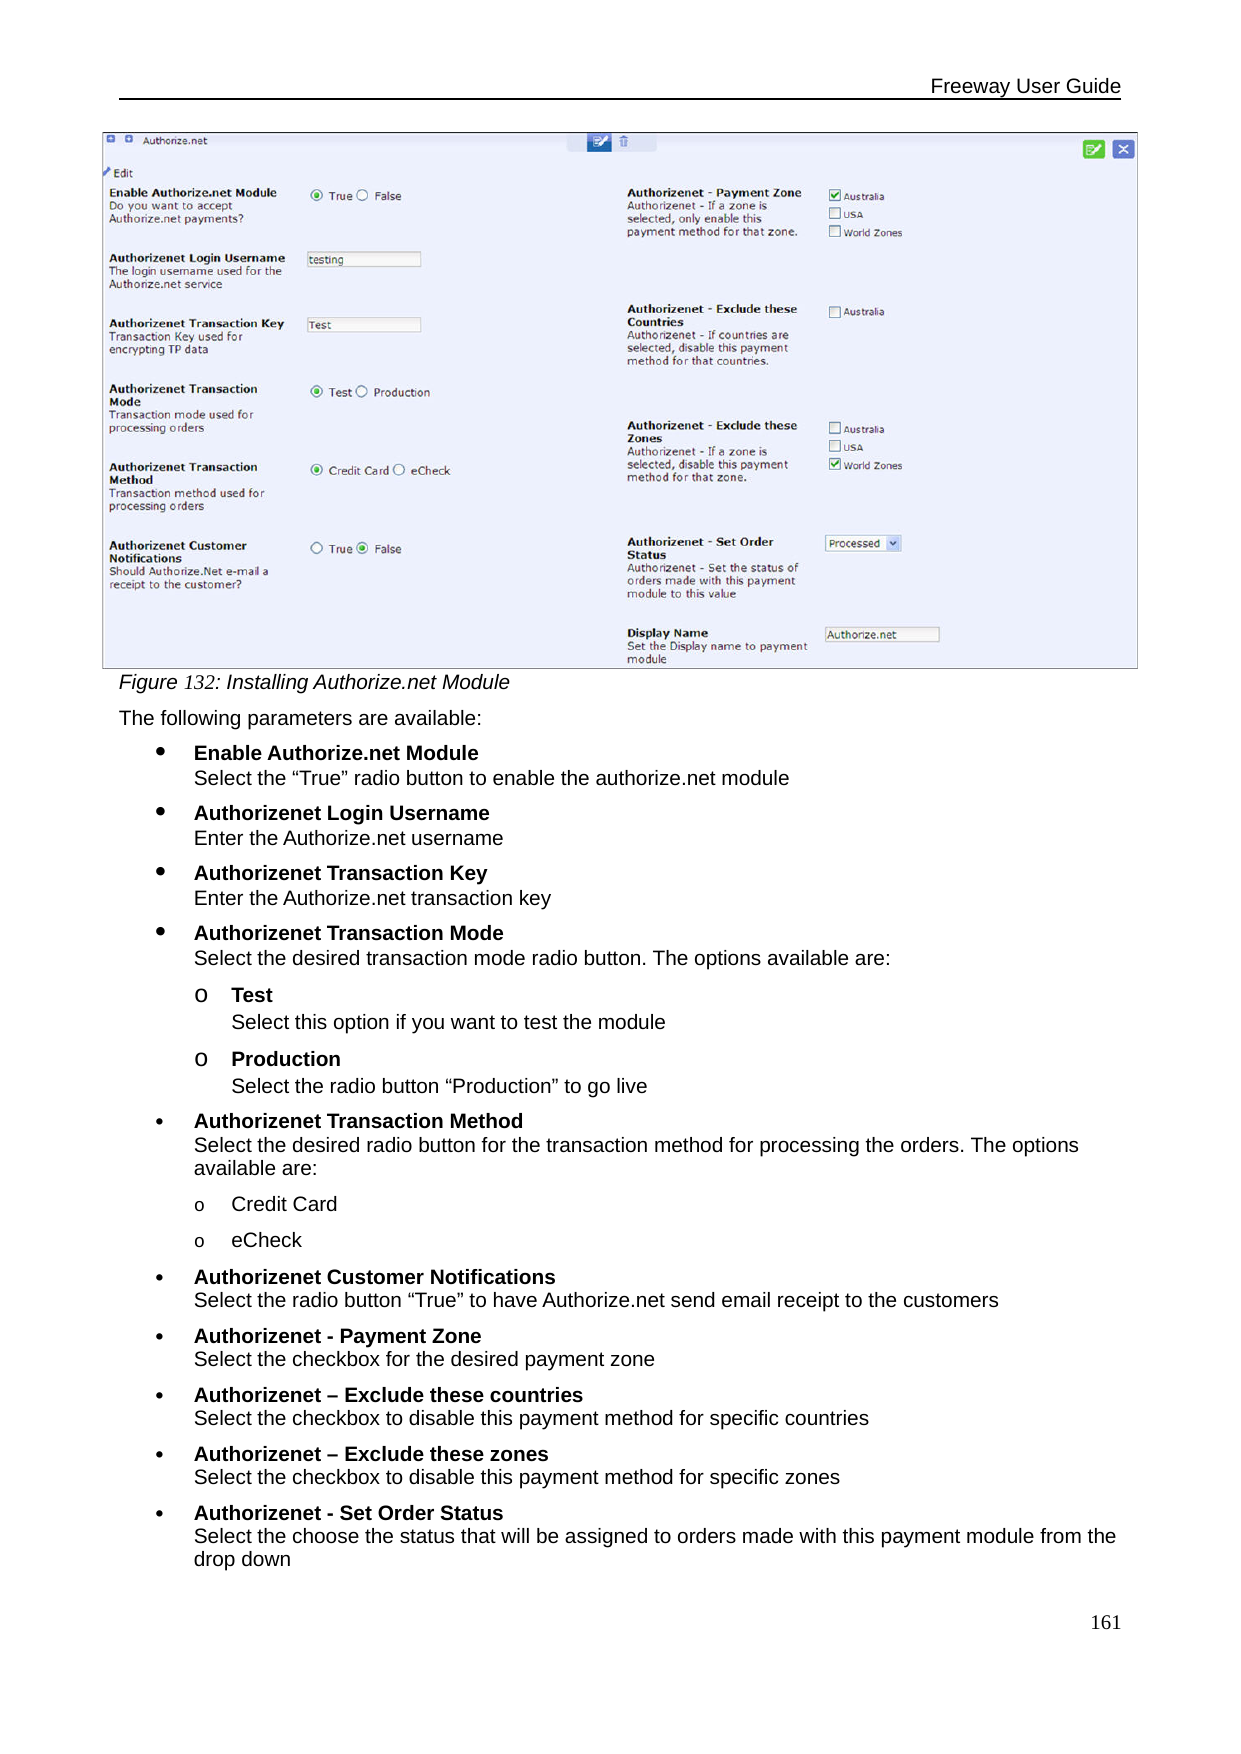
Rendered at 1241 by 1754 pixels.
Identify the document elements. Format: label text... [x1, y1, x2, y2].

list Production Select the radio button “Production” to go live [194, 1046, 1121, 1098]
list Authorizenet - Set Order Status Select the choose the status that will be assigned to orders made with this payment module from the drop down [156, 1501, 1121, 1571]
list Authorizenet Customer Notifications Select the radio button “True” to have Authorize.net send email receipt to the customers [156, 1265, 1121, 1312]
list Authorizenet – Exclude these zones Select the checkbox to disable this payment method for specific zones [156, 1442, 1121, 1488]
text [119, 119, 1121, 131]
list Enable Authorize.net Module Select the “True” radio button to enable the authorize.net module [156, 742, 1121, 789]
list Authorizenet Transaction Method Select the desired radio button for the transaction method for processing the orders. The options available are: [156, 1110, 1121, 1180]
list Authorizenet Login Username Enter the Authorize.net username [156, 802, 1121, 849]
picture [102, 132, 1138, 669]
list eCheck [194, 1229, 1121, 1253]
text Figure 132: Installing Authorize.net Module [119, 670, 1121, 694]
list Credit Card [194, 1192, 1121, 1217]
list Test Select this option if you want to test the module [194, 982, 1121, 1033]
list Authorizenet – Exclude these countries Select the checkbox to disable this payment method for specific countries [156, 1383, 1121, 1429]
list Authorizenet Transaction Key Enter the Authorize.net transaction key [156, 862, 1121, 909]
list Authorizenet - Payment Zone Select the checkbox for the desired payment zone [156, 1324, 1121, 1371]
list Authorizenet Transaction Mode Select the desired transaction mode radio button. The options available are: [156, 922, 1121, 969]
text The following parameters are available: [119, 706, 1121, 729]
